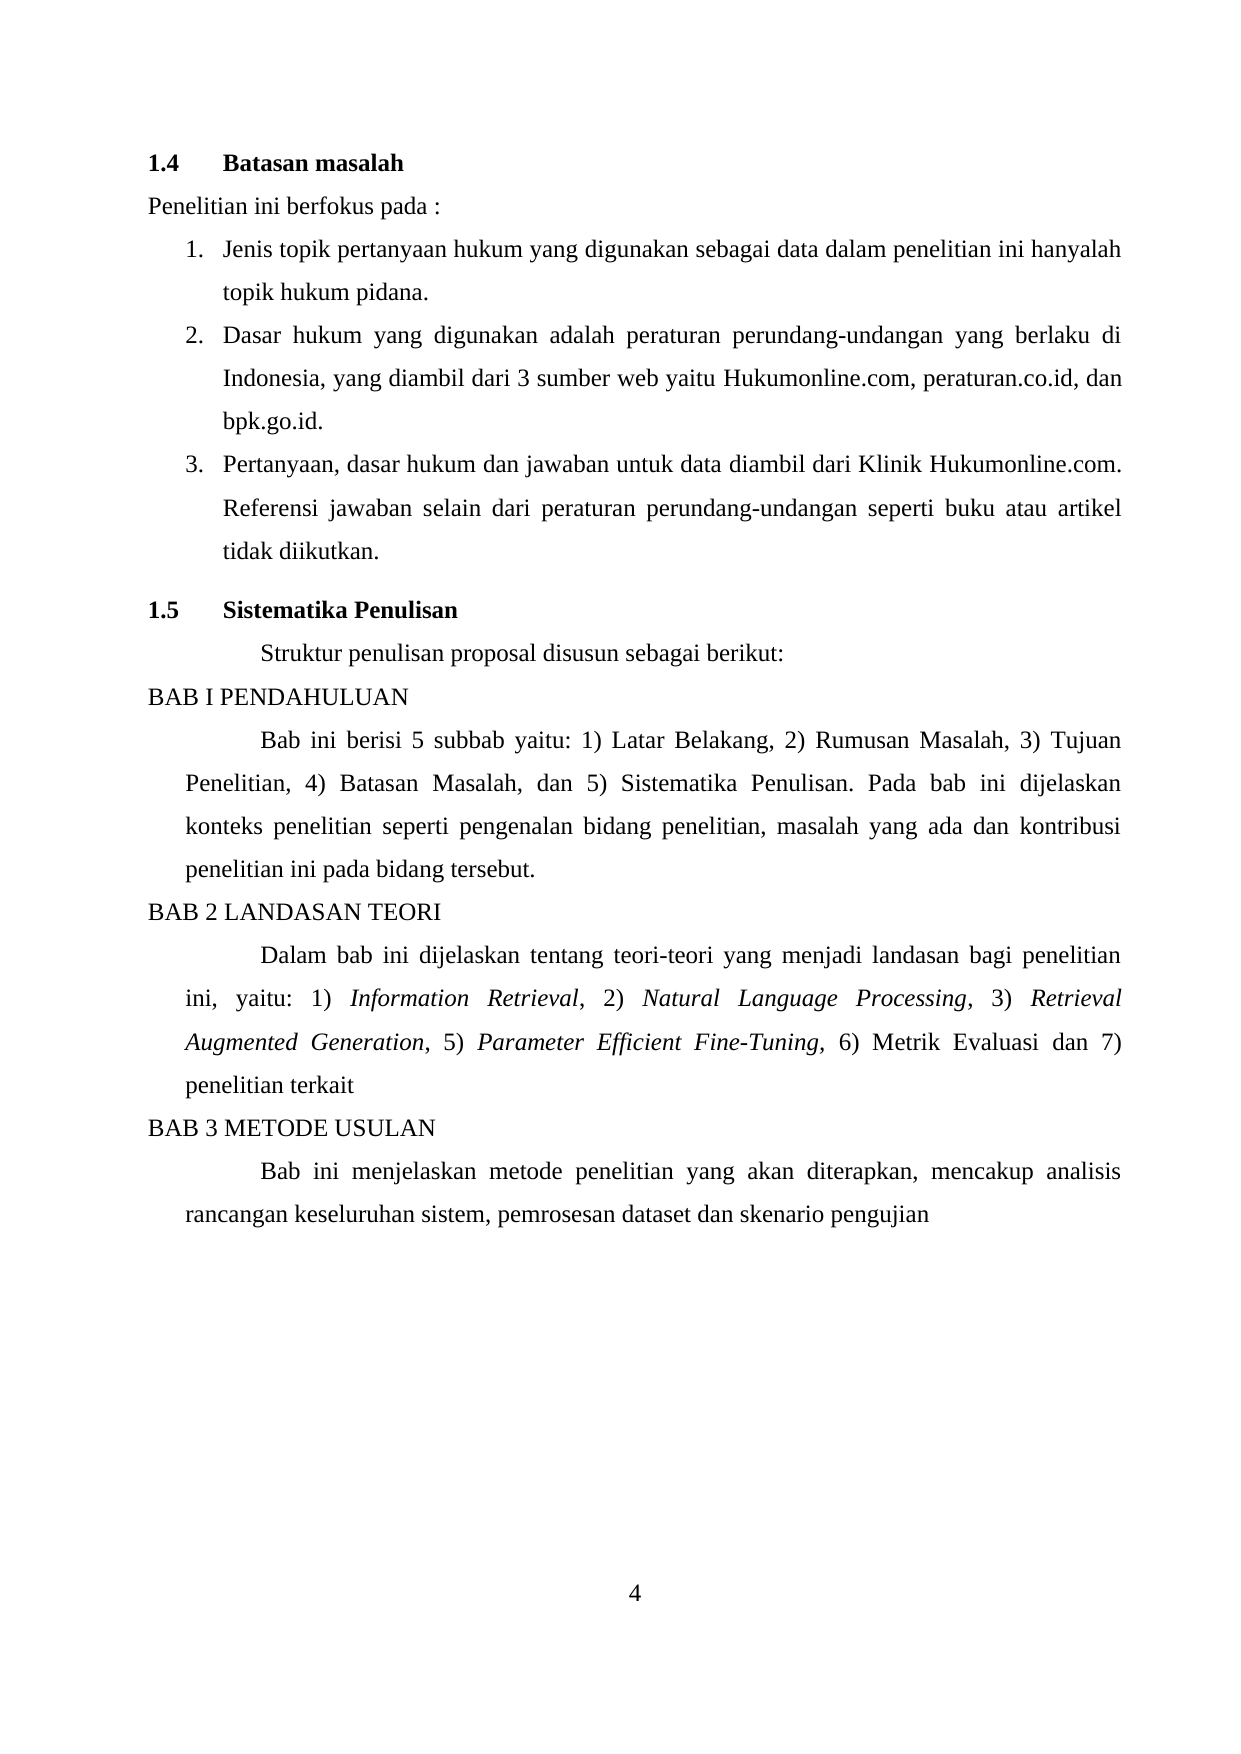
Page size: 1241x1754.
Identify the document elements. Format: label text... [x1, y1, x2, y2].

text BAB 3 METODE USULAN [148, 1113, 1122, 1142]
text BAB 2 LANDASAN TEORI [148, 897, 1122, 926]
subtitle Batasan masalah [148, 148, 1122, 176]
text Dalam bab ini dijelaskan tentang teori-teori yang menjadi landasan bagi penelitian ini, yaitu: 1) Information Retrieval, 2) Natural Language Processing, 3) Retrieval Augmented Generation, 5) Parameter Efficient Fine-Tuning, 6) Metrik Evaluasi dan 7) penelitian terkait [185, 940, 1122, 1098]
subtitle Sistematika Penulisan [148, 595, 1122, 624]
text Bab ini menjelaskan metode penelitian yang akan diterapkan, mencakup analisis rancangan keseluruhan sistem, pemrosesan dataset dan skenario pengujian [185, 1156, 1122, 1228]
list Pertanyaan, dasar hukum dan jawaban untuk data diambil dari Klinik Hukumonline.com. Referensi jawaban selain dari peraturan perundang-undangan seperti buku atau artikel tidak diikutkan. [185, 449, 1122, 564]
text Struktur penulisan proposal disusun sebagai berikut: [185, 638, 1122, 667]
list Jenis topik pertanyaan hukum yang digunakan sebagai data dalam penelitian ini hanyalah topik hukum pidana. [185, 234, 1122, 306]
text Bab ini berisi 5 subbab yaitu: 1) Latar Belakang, 2) Rumusan Masalah, 3) Tujuan Penelitian, 4) Batasan Masalah, dan 5) Sistematika Penulisan. Pada bab ini dijelaskan konteks penelitian seperti pengenalan bidang penelitian, masalah yang ada dan kontribusi penelitian ini pada bidang tersebut. [185, 725, 1122, 883]
list Dasar hukum yang digunakan adalah peraturan perundang-undangan yang berlaku di Indonesia, yang diambil dari 3 sumber web yaitu Hukumonline.com, peraturan.co.id, dan bpk.go.id. [185, 320, 1122, 435]
text Penelitian ini berfokus pada : [148, 191, 1122, 219]
text BAB I PENDAHULUAN [148, 682, 1122, 710]
